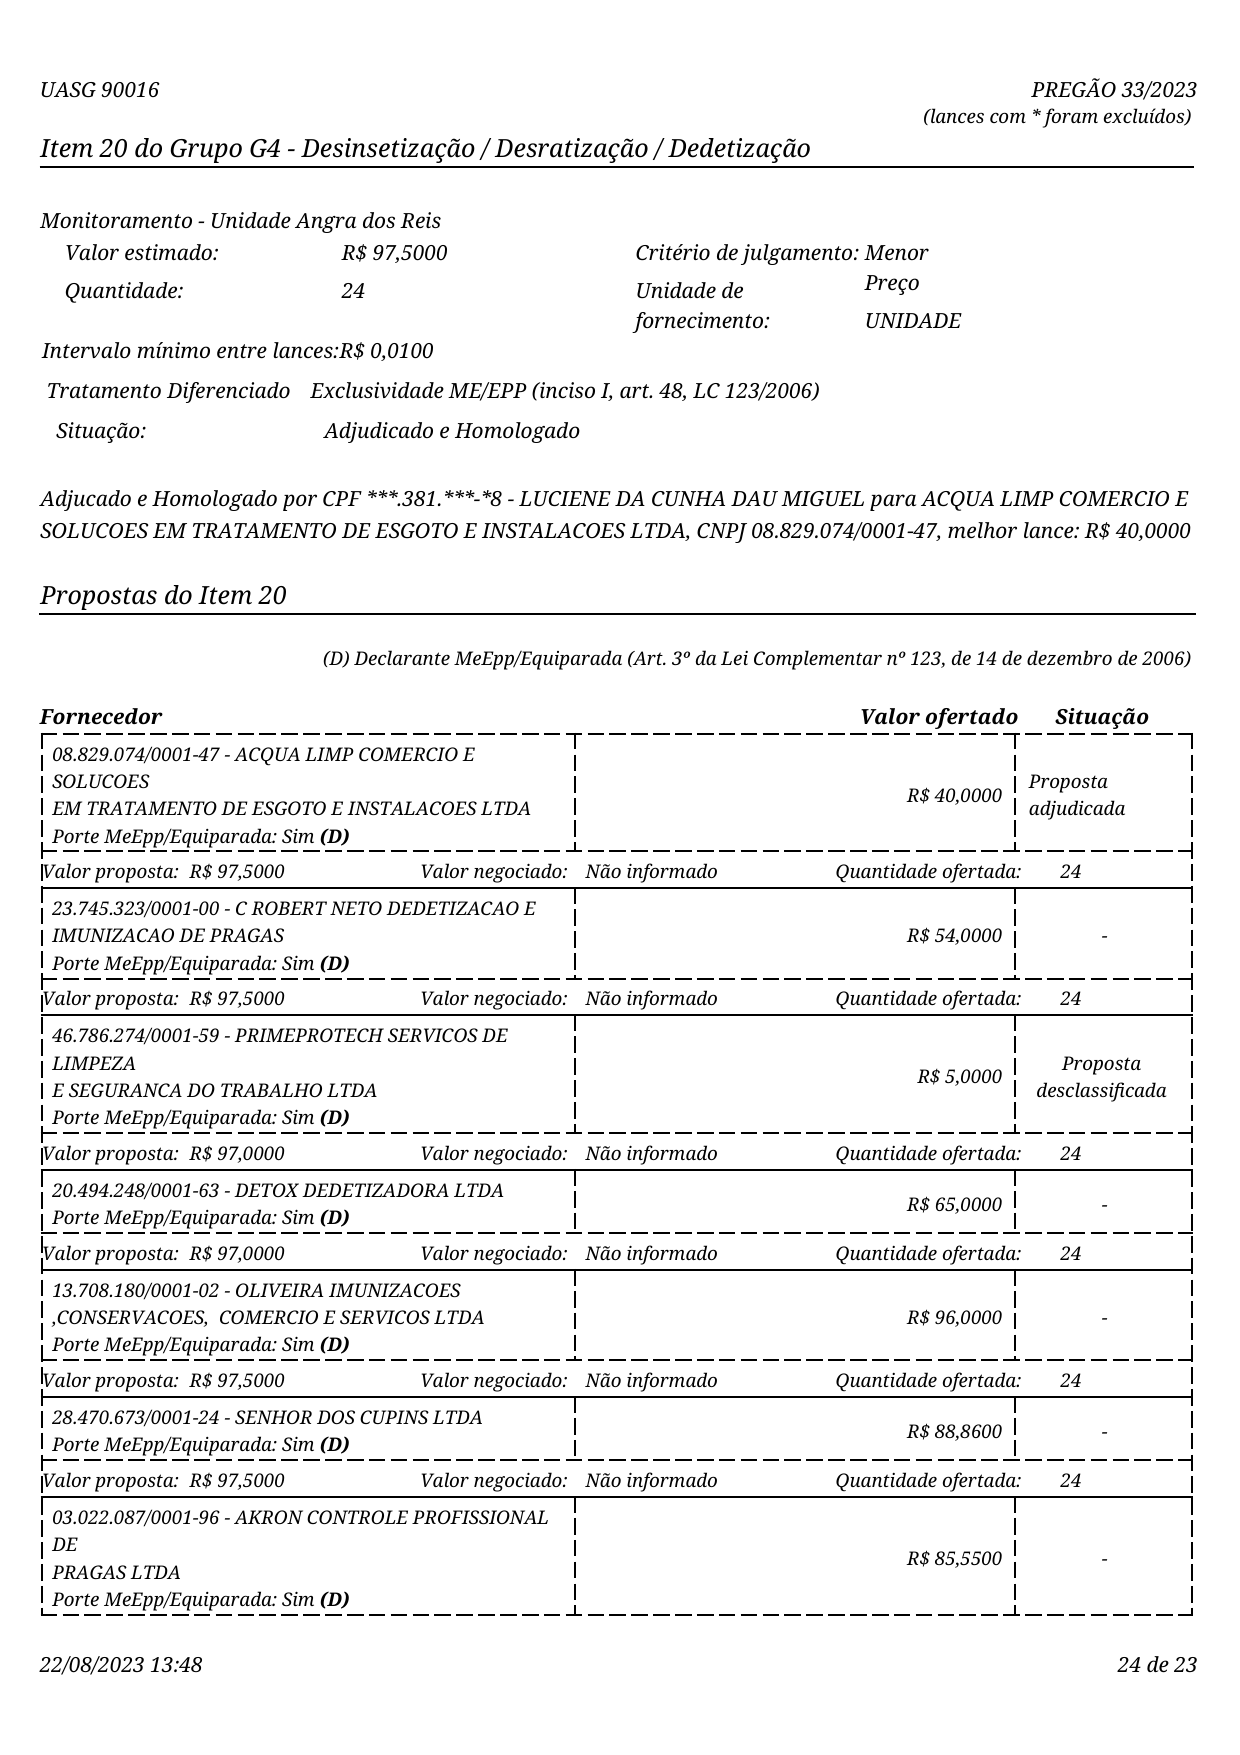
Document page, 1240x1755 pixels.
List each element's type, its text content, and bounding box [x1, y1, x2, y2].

table_cell Quantidade ofertada: 24 [835, 1232, 1192, 1269]
text (D) Declarante MeEpp/Equiparada (Art. 3º da Lei Complementar nº 123, de 14 de dezembro de 2006) [39, 645, 1193, 671]
table_cell Valor proposta: R$ 97,5000 Valor negociado: [42, 1459, 575, 1496]
table_cell Proposta desclassificada [1015, 1016, 1192, 1132]
table_header Menor Preço UNIDADE [865, 238, 971, 336]
table_cell [575, 889, 835, 977]
table_cell R$ 54,0000 [835, 889, 1014, 977]
table_header Critério de julgamento: Unidade de fornecimento: [635, 238, 864, 336]
text Propostas do Item 20 [40, 578, 1200, 612]
text Tratamento Diferenciado Exclusividade ME/EPP (inciso I, art. 48, LC 123/2006) [39, 376, 1200, 405]
table_cell 20.494.248/0001-63 - DETOX DEDETIZADORA LTDA Porte MeEpp/Equiparada: Sim (D) [42, 1171, 575, 1232]
table_cell Valor proposta: R$ 97,5000 Valor negociado: [42, 850, 575, 887]
table_cell Valor proposta: R$ 97,5000 Valor negociado: [42, 978, 575, 1014]
table_cell Não informado [575, 850, 835, 887]
table_cell Quantidade ofertada: 24 [835, 1359, 1192, 1396]
table_cell R$ 65,0000 [835, 1171, 1014, 1232]
text Fornecedor Valor ofertado Situação [39, 702, 1200, 731]
table_cell R$ 96,0000 [835, 1271, 1014, 1359]
table_cell 03.022.087/0001-96 - AKRON CONTROLE PROFISSIONAL DE PRAGAS LTDA Porte MeEpp/Equiparada: Sim (D) [42, 1498, 575, 1613]
table_cell 13.708.180/0001-02 - OLIVEIRA IMUNIZACOES ,CONSERVACOES, COMERCIO E SERVICOS LTDA Porte MeEpp/Equiparada: Sim (D) [42, 1271, 575, 1359]
table_cell Valor proposta: R$ 97,0000 Valor negociado: [42, 1132, 575, 1169]
table_cell Valor proposta: R$ 97,5000 Valor negociado: [42, 1359, 575, 1396]
table_cell 28.470.673/0001-24 - SENHOR DOS CUPINS LTDA Porte MeEpp/Equiparada: Sim (D) [42, 1398, 575, 1459]
table_cell Quantidade ofertada: 24 [835, 850, 1192, 887]
table_cell - [1015, 1498, 1192, 1613]
table_cell R$ 85,5500 [835, 1498, 1014, 1613]
table_cell Quantidade ofertada: 24 [835, 1459, 1192, 1496]
table_header R$ 97,5000 24 [342, 238, 635, 336]
table_header R$ 40,0000 [835, 733, 1014, 850]
table_cell - [1015, 1171, 1192, 1232]
text SOLUCOES EM TRATAMENTO DE ESGOTO E INSTALACOES LTDA, CNPJ 08.829.074/0001-47, melhor lance: R$ 40,0000 [40, 516, 1200, 544]
text (lances com * foram excluídos) [39, 103, 1193, 129]
table_cell Não informado [575, 1359, 835, 1396]
table_cell - [1015, 889, 1192, 977]
table_cell [575, 1271, 835, 1359]
table_cell Quantidade ofertada: 24 [835, 1132, 1192, 1169]
text Monitoramento - Unidade Angra dos Reis [40, 206, 1200, 235]
table_cell [575, 1498, 835, 1613]
table_cell - [1015, 1271, 1192, 1359]
table_cell - [1015, 1398, 1192, 1459]
text Intervalo mínimo entre lances: R$ 0,0100 [39, 336, 1200, 365]
table_header [575, 733, 835, 850]
table_cell R$ 5,0000 [835, 1016, 1014, 1132]
table_cell R$ 88,8600 [835, 1398, 1014, 1459]
table_cell Quantidade ofertada: 24 [835, 978, 1192, 1014]
table_cell Valor proposta: R$ 97,0000 Valor negociado: [42, 1232, 575, 1269]
table_cell Não informado [575, 1459, 835, 1496]
table_cell [575, 1398, 835, 1459]
table_header 08.829.074/0001-47 - ACQUA LIMP COMERCIO E SOLUCOES EM TRATAMENTO DE ESGOTO E INSTALACOES LTDA Porte MeEpp/Equiparada: Sim (D) [42, 733, 575, 850]
text Item 20 do Grupo G4 - Desinsetização / Desratização / Dedetização [40, 131, 1200, 165]
table_cell Não informado [575, 1132, 835, 1169]
table_cell [575, 1016, 835, 1132]
table_cell 23.745.323/0001-00 - C ROBERT NETO DEDETIZACAO E IMUNIZACAO DE PRAGAS Porte MeEpp/Equiparada: Sim (D) [42, 889, 575, 977]
table_cell [575, 1171, 835, 1232]
table_cell 46.786.274/0001-59 - PRIMEPROTECH SERVICOS DE LIMPEZA E SEGURANCA DO TRABALHO LTDA Porte MeEpp/Equiparada: Sim (D) [42, 1016, 575, 1132]
table_header Proposta adjudicada [1015, 733, 1192, 850]
table_header Valor estimado: Quantidade: [65, 238, 342, 336]
text Adjucado e Homologado por CPF ***.381.***-*8 - LUCIENE DA CUNHA DAU MIGUEL para ACQUA LIMP COMERCIO E [40, 484, 1200, 513]
table_cell Não informado [575, 1232, 835, 1269]
table_cell Não informado [575, 978, 835, 1014]
text Situação: Adjudicado e Homologado [39, 416, 1200, 444]
